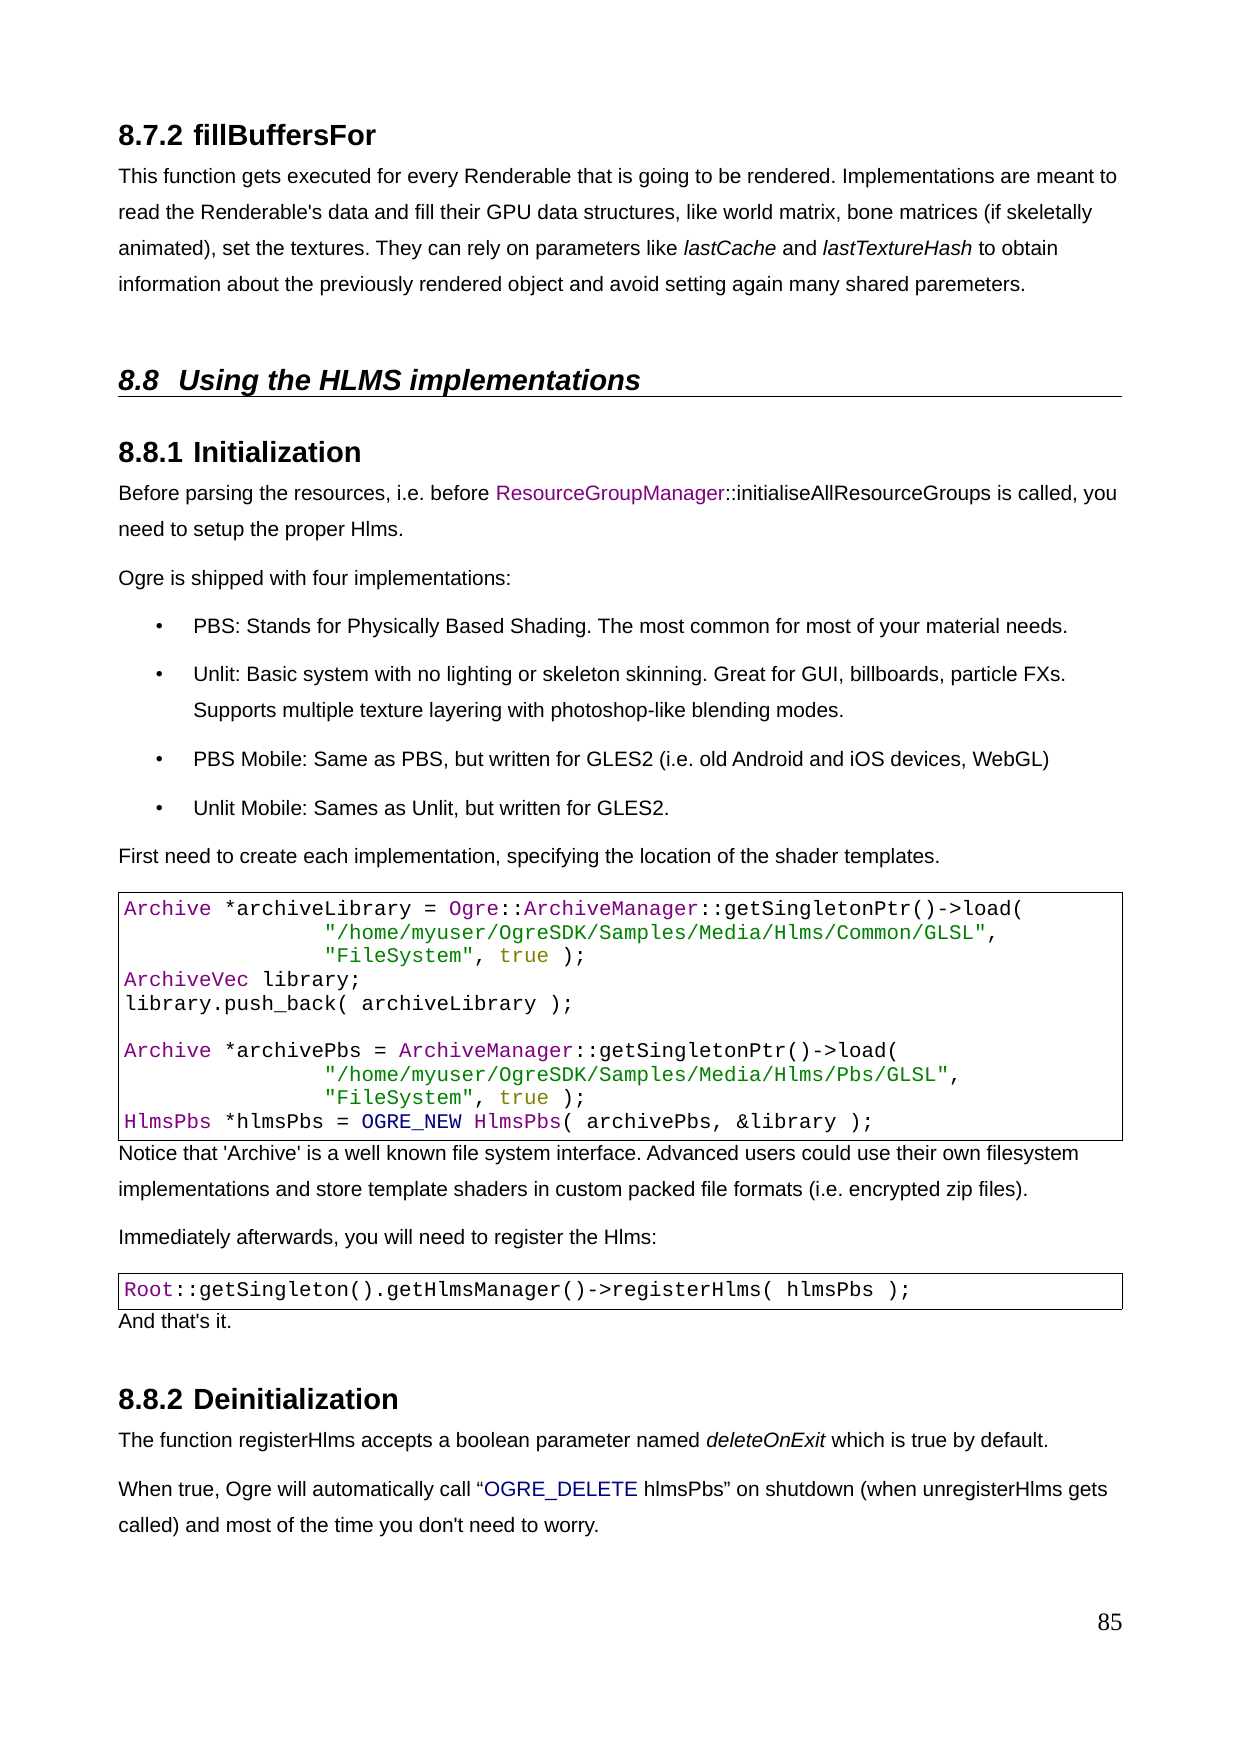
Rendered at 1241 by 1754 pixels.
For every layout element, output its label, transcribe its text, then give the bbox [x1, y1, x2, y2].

subtitle Deinitialization [118, 1382, 1122, 1416]
text Before parsing the resources, i.e. before ResourceGroupManager::initialiseAllResourceGroups is called, you need to setup the proper Hlms. [118, 481, 1122, 541]
table_header Archive *archiveLibrary = Ogre::ArchiveManager::getSingletonPtr()->load( "/home/myuser/OgreSDK/Samples/Media/Hlms/Common/GLSL", "FileSystem", true ); ArchiveVec library; library.push_back( archiveLibrary ); Archive *archivePbs = ArchiveManager::getSingletonPtr()->load( "/home/myuser/OgreSDK/Samples/Media/Hlms/Pbs/GLSL", "FileSystem", true ); HlmsPbs *hlmsPbs = OGRE_NEW HlmsPbs( archivePbs, &library ); [119, 893, 1122, 1140]
text Immediately afterwards, you will need to register the Hlms: [118, 1225, 1122, 1249]
subtitle fillBuffersFor [118, 118, 1122, 152]
subtitle Initialization [118, 435, 1122, 468]
text And that's it. [118, 1310, 1122, 1332]
text Notice that 'Archive' is a well known file system interface. Advanced users could use their own filesystem implementations and store template shaders in custom packed file formats (i.e. encrypted zip files). [118, 1141, 1122, 1200]
table_header Root::getSingleton().getHlmsManager()->registerHlms( hlmsPbs ); [119, 1274, 1122, 1308]
text When true, Ogre will automatically call “OGRE_DELETE hlmsPbs” on shutdown (when unregisterHlms gets called) and most of the time you don't need to worry. [118, 1476, 1122, 1536]
text This function gets executed for every Renderable that is going to be rendered. Implementations are meant to read the Renderable's data and fill their GPU data structures, like world matrix, bone matrices (if skeletally animated), set the textures. They can rely on parameters like lastCache and lastTextureHash to obtain information about the previously rendered object and avoid setting again many shared paremeters. [118, 164, 1122, 296]
list Unlit: Basic system with no lighting or skeleton skinning. Great for GUI, billboards, particle FXs. Supports multiple texture layering with photoshop-like blending modes. [156, 662, 1122, 722]
list PBS: Stands for Physically Based Shading. The most common for most of your material needs. [156, 614, 1122, 638]
text Ogre is shipped with four implementations: [118, 565, 1122, 589]
list PBS Mobile: Same as PBS, but written for GLES2 (i.e. old Android and iOS devices, WebGL) [156, 747, 1122, 771]
text The function registerHlms accepts a boolean parameter named deleteOnExit which is true by default. [118, 1428, 1122, 1452]
subtitle Using the HLMS implementations [118, 363, 1122, 396]
text First need to create each implementation, specifying the location of the shader templates. [118, 844, 1122, 868]
list Unlit Mobile: Sames as Unlit, but written for GLES2. [156, 795, 1122, 819]
